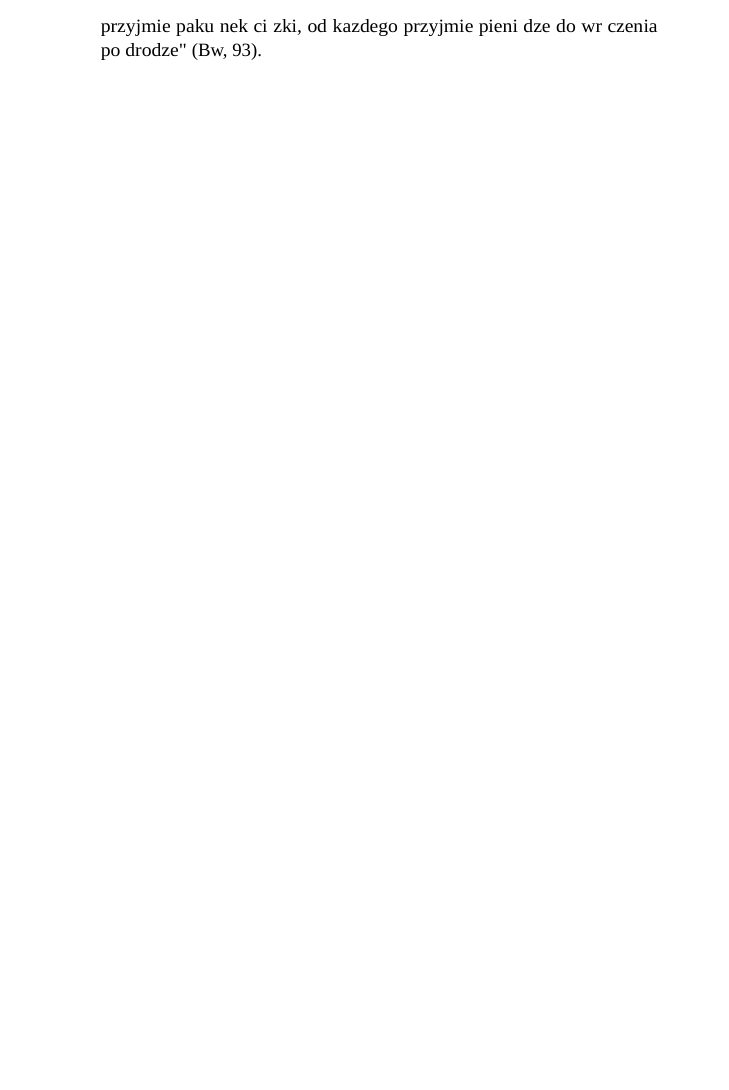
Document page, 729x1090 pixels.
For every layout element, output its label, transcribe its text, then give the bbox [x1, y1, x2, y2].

text przyjmie paku­ nek ci zki, od kazdego przyjmie pieni dze do wr czenia ро drodze" (Bw, 93). [71, 14, 658, 60]
